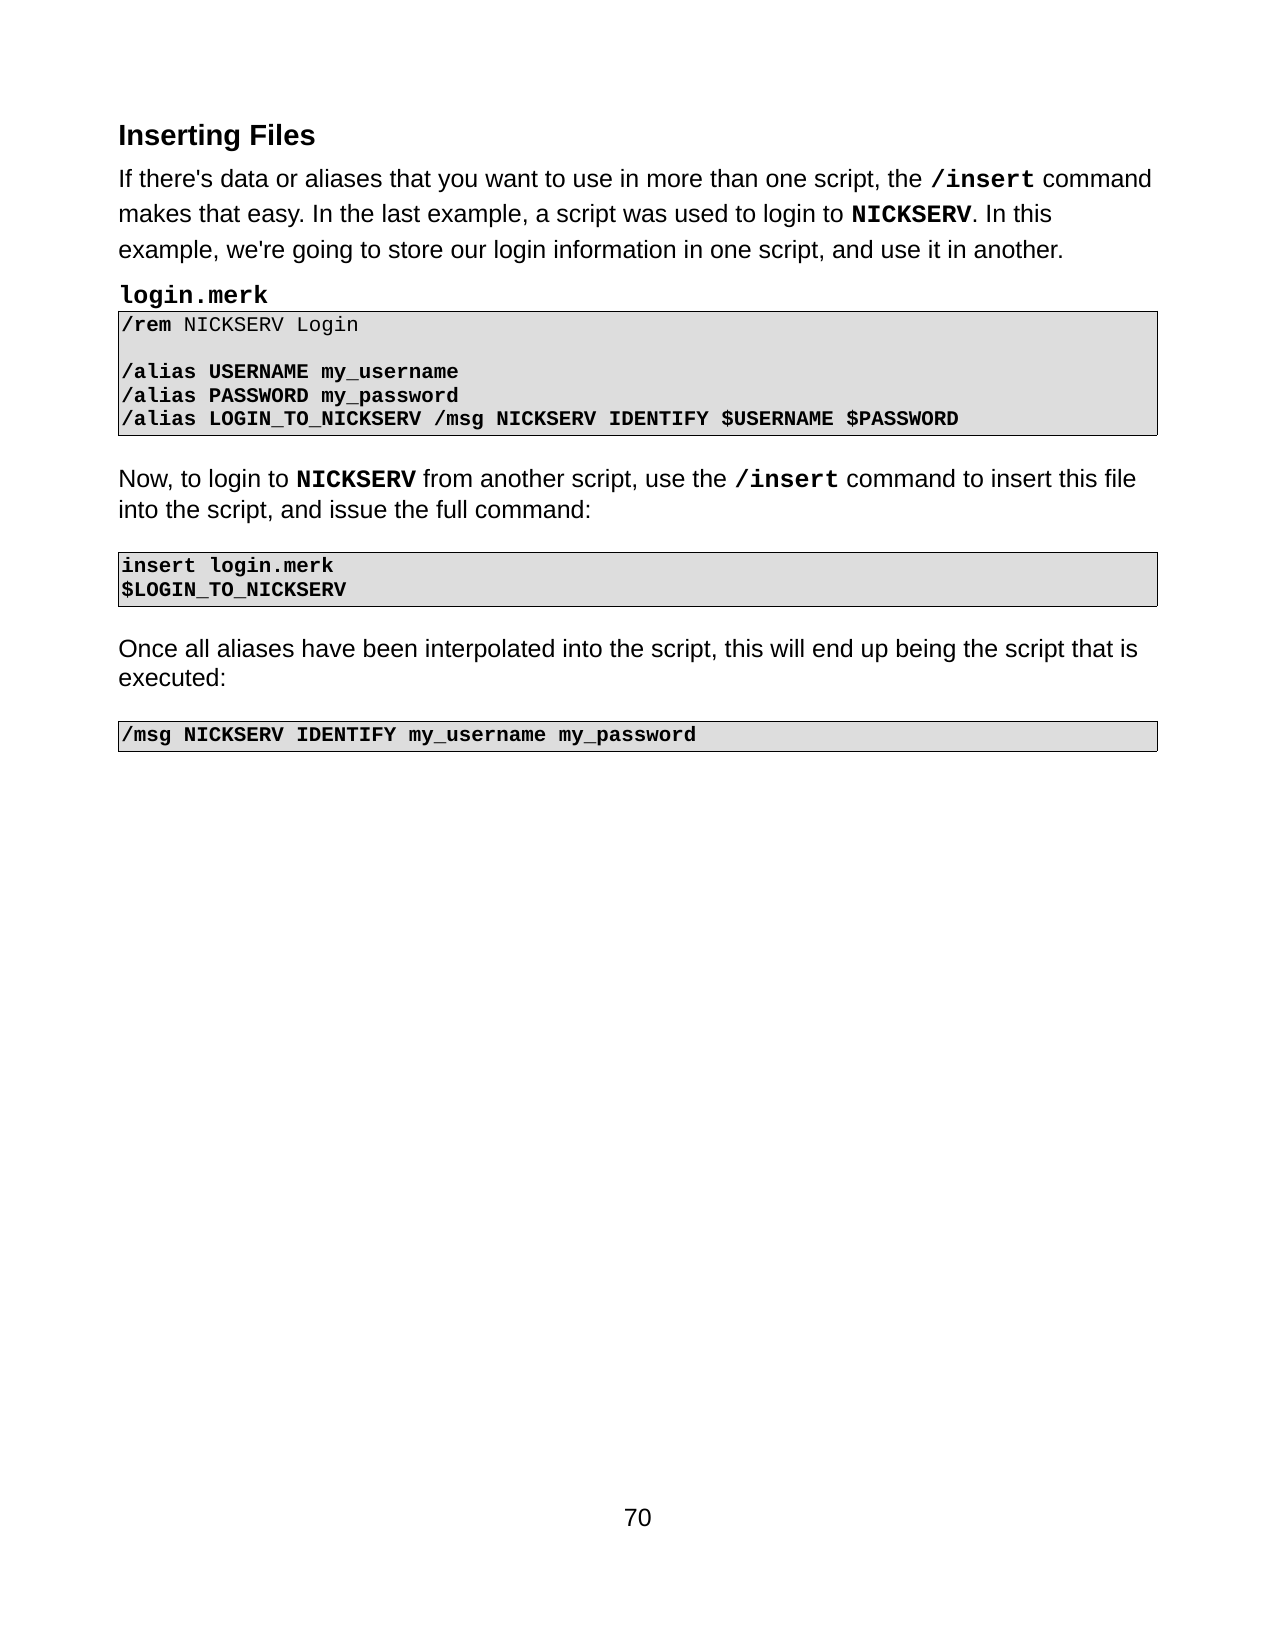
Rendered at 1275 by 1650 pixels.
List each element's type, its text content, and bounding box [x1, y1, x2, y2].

table_header insert login.merk $LOGIN_TO_NICKSERV [119, 553, 1157, 606]
table_header /rem NICKSERV Login /alias USERNAME my_username /alias PASSWORD my_password /alias LOGIN_TO_NICKSERV /msg NICKSERV IDENTIFY $USERNAME $PASSWORD [119, 312, 1157, 435]
subtitle Inserting Files [118, 118, 1157, 152]
text login.merk [118, 282, 1157, 311]
table_header /msg NICKSERV IDENTIFY my_username my_password [119, 722, 1157, 751]
text If there's data or aliases that you want to use in more than one script, the /insert command makes that easy. In the last example, a script was used to login to NICKSERV. In this example, we're going to store our login information in one script, and use it in another. [118, 164, 1157, 263]
text Now, to login to NICKSERV from another script, use the /insert command to insert this file into the script, and issue the full command: [118, 464, 1157, 523]
text Once all aliases have been interpolated into the script, this will end up being the script that is executed: [118, 634, 1157, 692]
